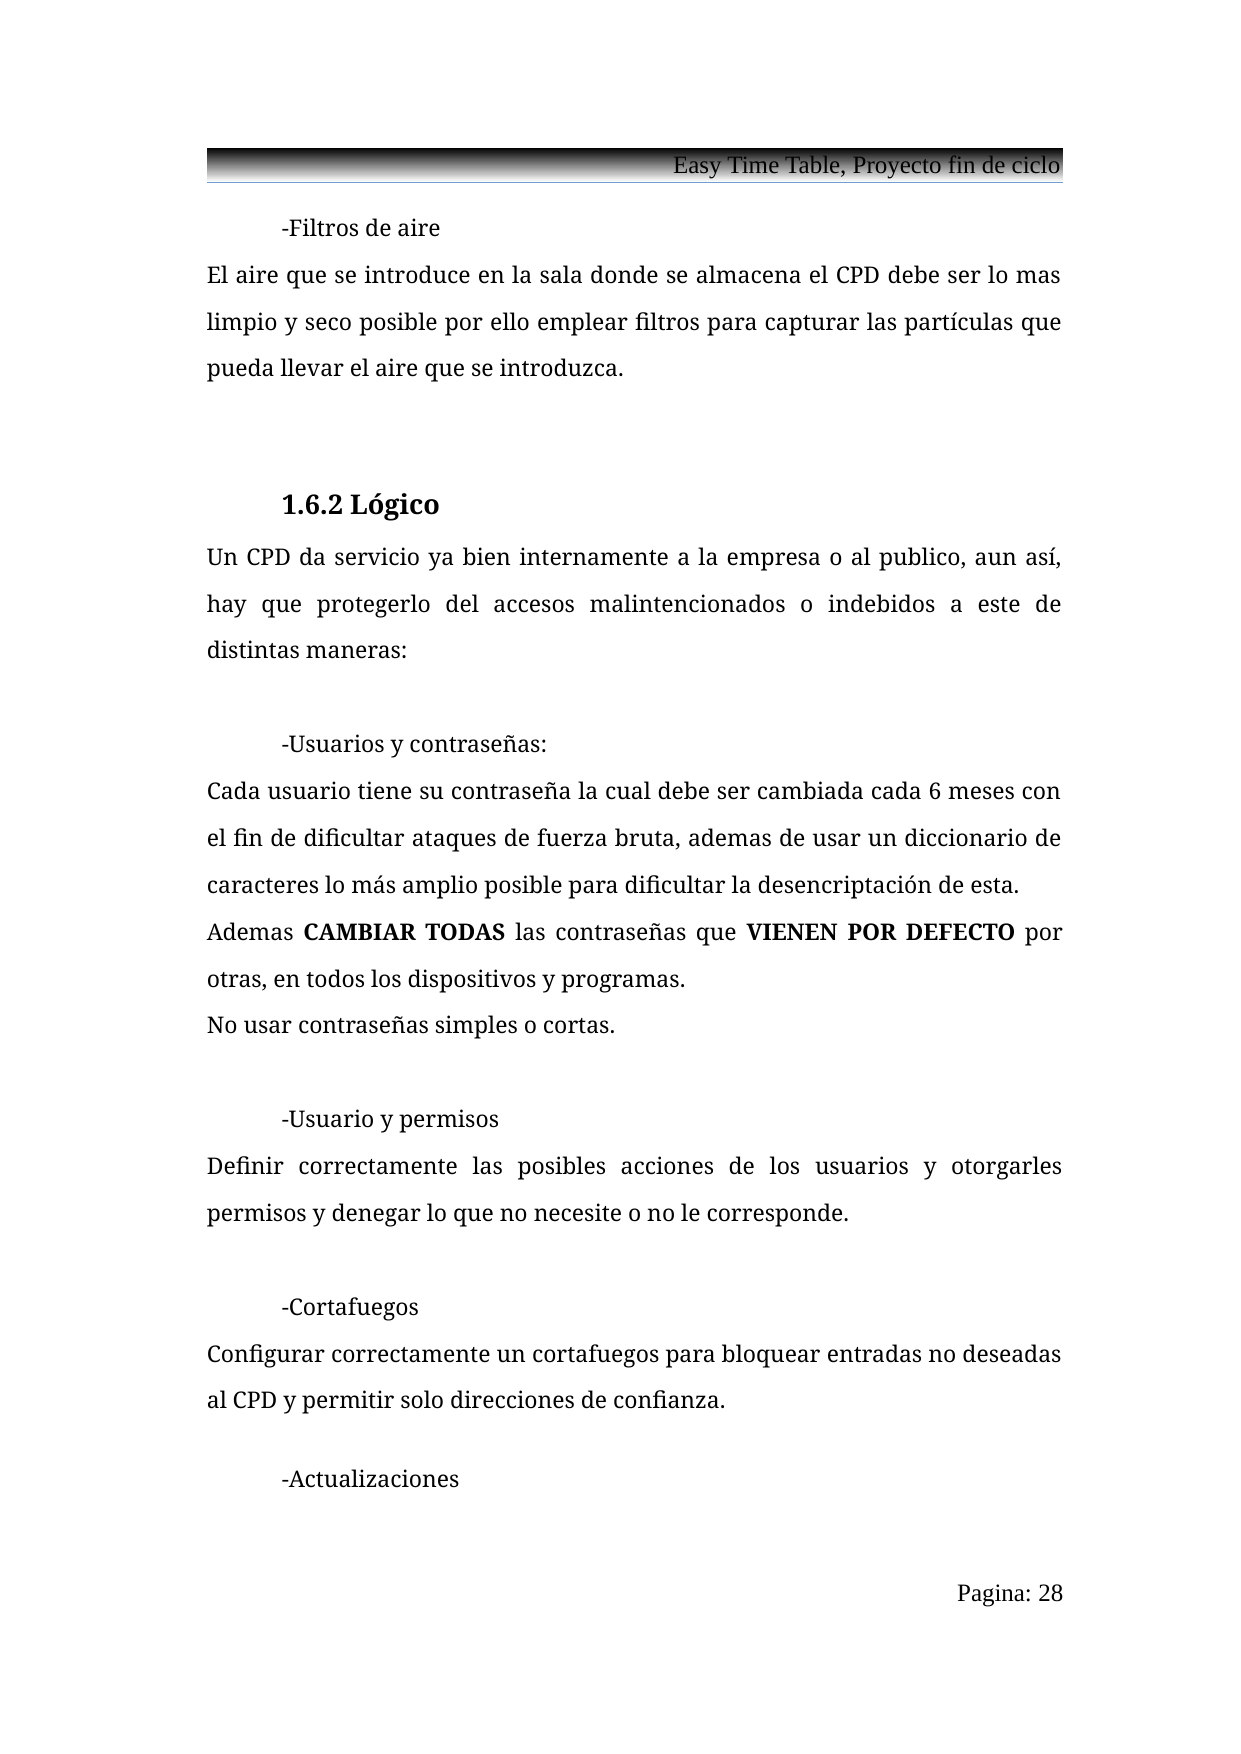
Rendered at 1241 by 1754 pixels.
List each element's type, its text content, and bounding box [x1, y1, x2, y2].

text -Filtros de aire [207, 212, 1063, 243]
text Configurar correctamente un cortafuegos para bloquear entradas no deseadas al CPD y permitir solo direcciones de confianza. [207, 1338, 1063, 1416]
text Un CPD da servicio ya bien internamente a la empresa o al publico, aun así, hay que protegerlo del accesos malintencionados o indebidos a este de distintas maneras: [207, 541, 1063, 666]
text Cada usuario tiene su contraseña la cual debe ser cambiada cada 6 meses con el fin de dificultar ataques de fuerza bruta, ademas de usar un diccionario de caracteres lo más amplio posible para dificultar la desencriptación de esta. [207, 775, 1063, 900]
text El aire que se introduce en la sala donde se almacena el CPD debe ser lo mas limpio y seco posible por ello emplear filtros para capturar las partículas que pueda llevar el aire que se introduzca. [207, 259, 1063, 384]
text -Cortafuegos [207, 1291, 1063, 1322]
text 1.6.2 Lógico [207, 485, 1063, 522]
text -Actualizaciones [207, 1463, 1063, 1494]
text Definir correctamente las posibles acciones de los usuarios y otorgarles permisos y denegar lo que no necesite o no le corresponde. [207, 1150, 1063, 1228]
text -Usuario y permisos [207, 1103, 1063, 1134]
text Ademas CAMBIAR TODAS las contraseñas que VIENEN POR DEFECTO por otras, en todos los dispositivos y programas. [207, 916, 1063, 994]
text -Usuarios y contraseñas: [207, 728, 1063, 759]
text No usar contraseñas simples o cortas. [207, 1009, 1063, 1041]
